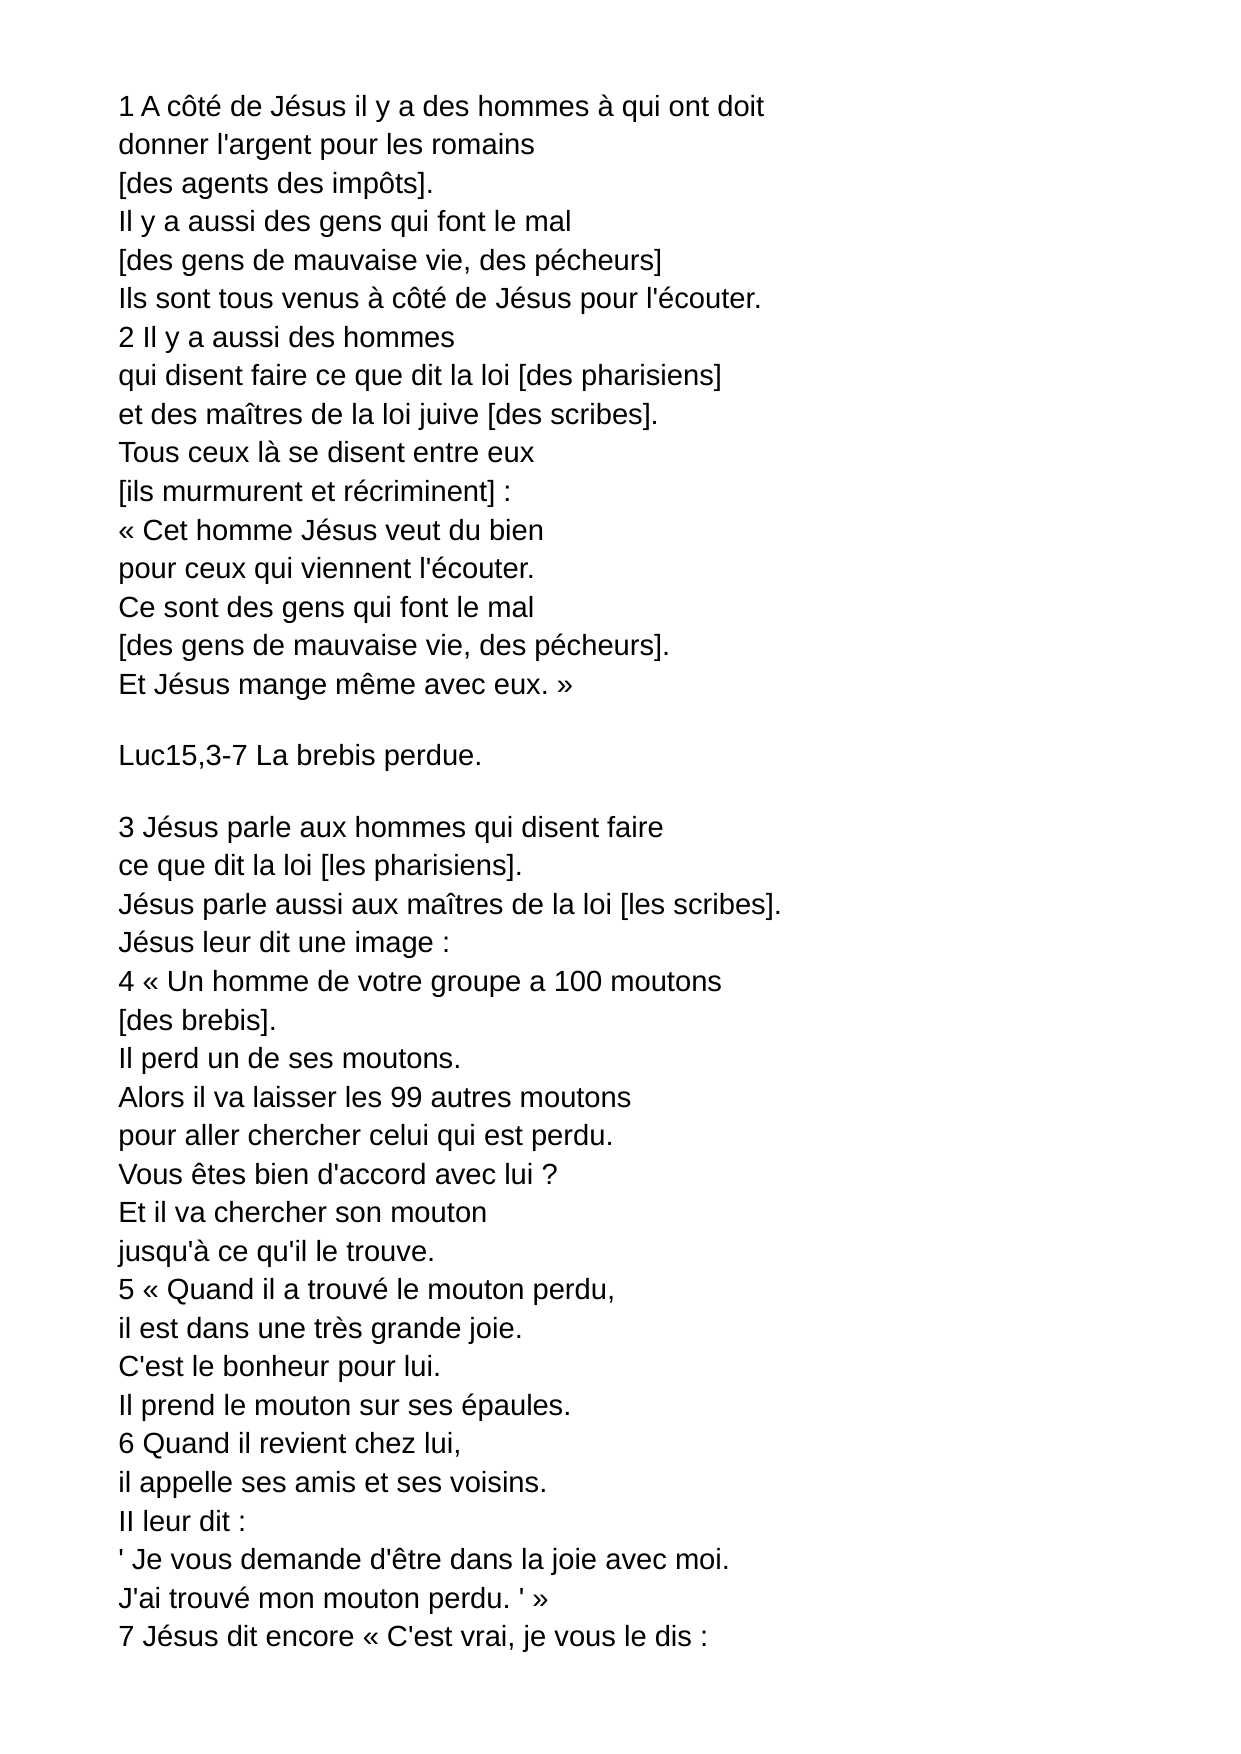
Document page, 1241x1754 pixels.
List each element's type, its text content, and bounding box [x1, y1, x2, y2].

text pour aller chercher celui qui est perdu. [118, 1118, 1122, 1152]
text qui disent faire ce que dit la loi [des pharisiens] [118, 358, 1122, 392]
text Il perd un de ses moutons. [118, 1041, 1122, 1074]
text C'est le bonheur pour lui. [118, 1349, 1122, 1383]
text donner l'argent pour les romains [118, 127, 1122, 161]
text 7 Jésus dit encore « C'est vrai, je vous le dis : [118, 1619, 1122, 1653]
text [des agents des impôts]. [118, 166, 1122, 199]
text Jésus parle aussi aux maîtres de la loi [les scribes]. [118, 887, 1122, 920]
text 1 A côté de Jésus il y a des hommes à qui ont doit [118, 88, 1122, 122]
text 4 « Un homme de votre groupe a 100 moutons [118, 964, 1122, 997]
text et des maîtres de la loi juive [des scribes]. [118, 397, 1122, 430]
text 3 Jésus parle aux hommes qui disent faire [118, 810, 1122, 843]
text Il y a aussi des gens qui font le mal [118, 204, 1122, 238]
text Et il va chercher son mouton [118, 1195, 1122, 1229]
text 6 Quand il revient chez lui, [118, 1426, 1122, 1460]
text Tous ceux là se disent entre eux [118, 435, 1122, 469]
text II leur dit : [118, 1503, 1122, 1537]
text Et Jésus mange même avec eux. » [118, 667, 1122, 700]
text « Cet homme Jésus veut du bien [118, 512, 1122, 546]
text jusqu'à ce qu'il le trouve. [118, 1234, 1122, 1267]
text [des gens de mauvaise vie, des pécheurs]. [118, 628, 1122, 662]
text Luc15,3-7 La brebis perdue. [118, 738, 1122, 772]
text [ils murmurent et récriminent] : [118, 474, 1122, 507]
text Vous êtes bien d'accord avec lui ? [118, 1157, 1122, 1190]
text il est dans une très grande joie. [118, 1311, 1122, 1344]
text J'ai trouvé mon mouton perdu. ' » [118, 1581, 1122, 1614]
text Alors il va laisser les 99 autres moutons [118, 1079, 1122, 1113]
text Jésus leur dit une image : [118, 925, 1122, 959]
text ce que dit la loi [les pharisiens]. [118, 848, 1122, 882]
text ' Je vous demande d'être dans la joie avec moi. [118, 1542, 1122, 1576]
text 2 Il y a aussi des hommes [118, 320, 1122, 353]
text pour ceux qui viennent l'écouter. [118, 551, 1122, 584]
text [des gens de mauvaise vie, des pécheurs] [118, 243, 1122, 276]
text il appelle ses amis et ses voisins. [118, 1465, 1122, 1498]
text [des brebis]. [118, 1002, 1122, 1036]
text Ils sont tous venus à côté de Jésus pour l'écouter. [118, 281, 1122, 315]
text Il prend le mouton sur ses épaules. [118, 1388, 1122, 1421]
text 5 « Quand il a trouvé le mouton perdu, [118, 1272, 1122, 1306]
text Ce sont des gens qui font le mal [118, 589, 1122, 623]
